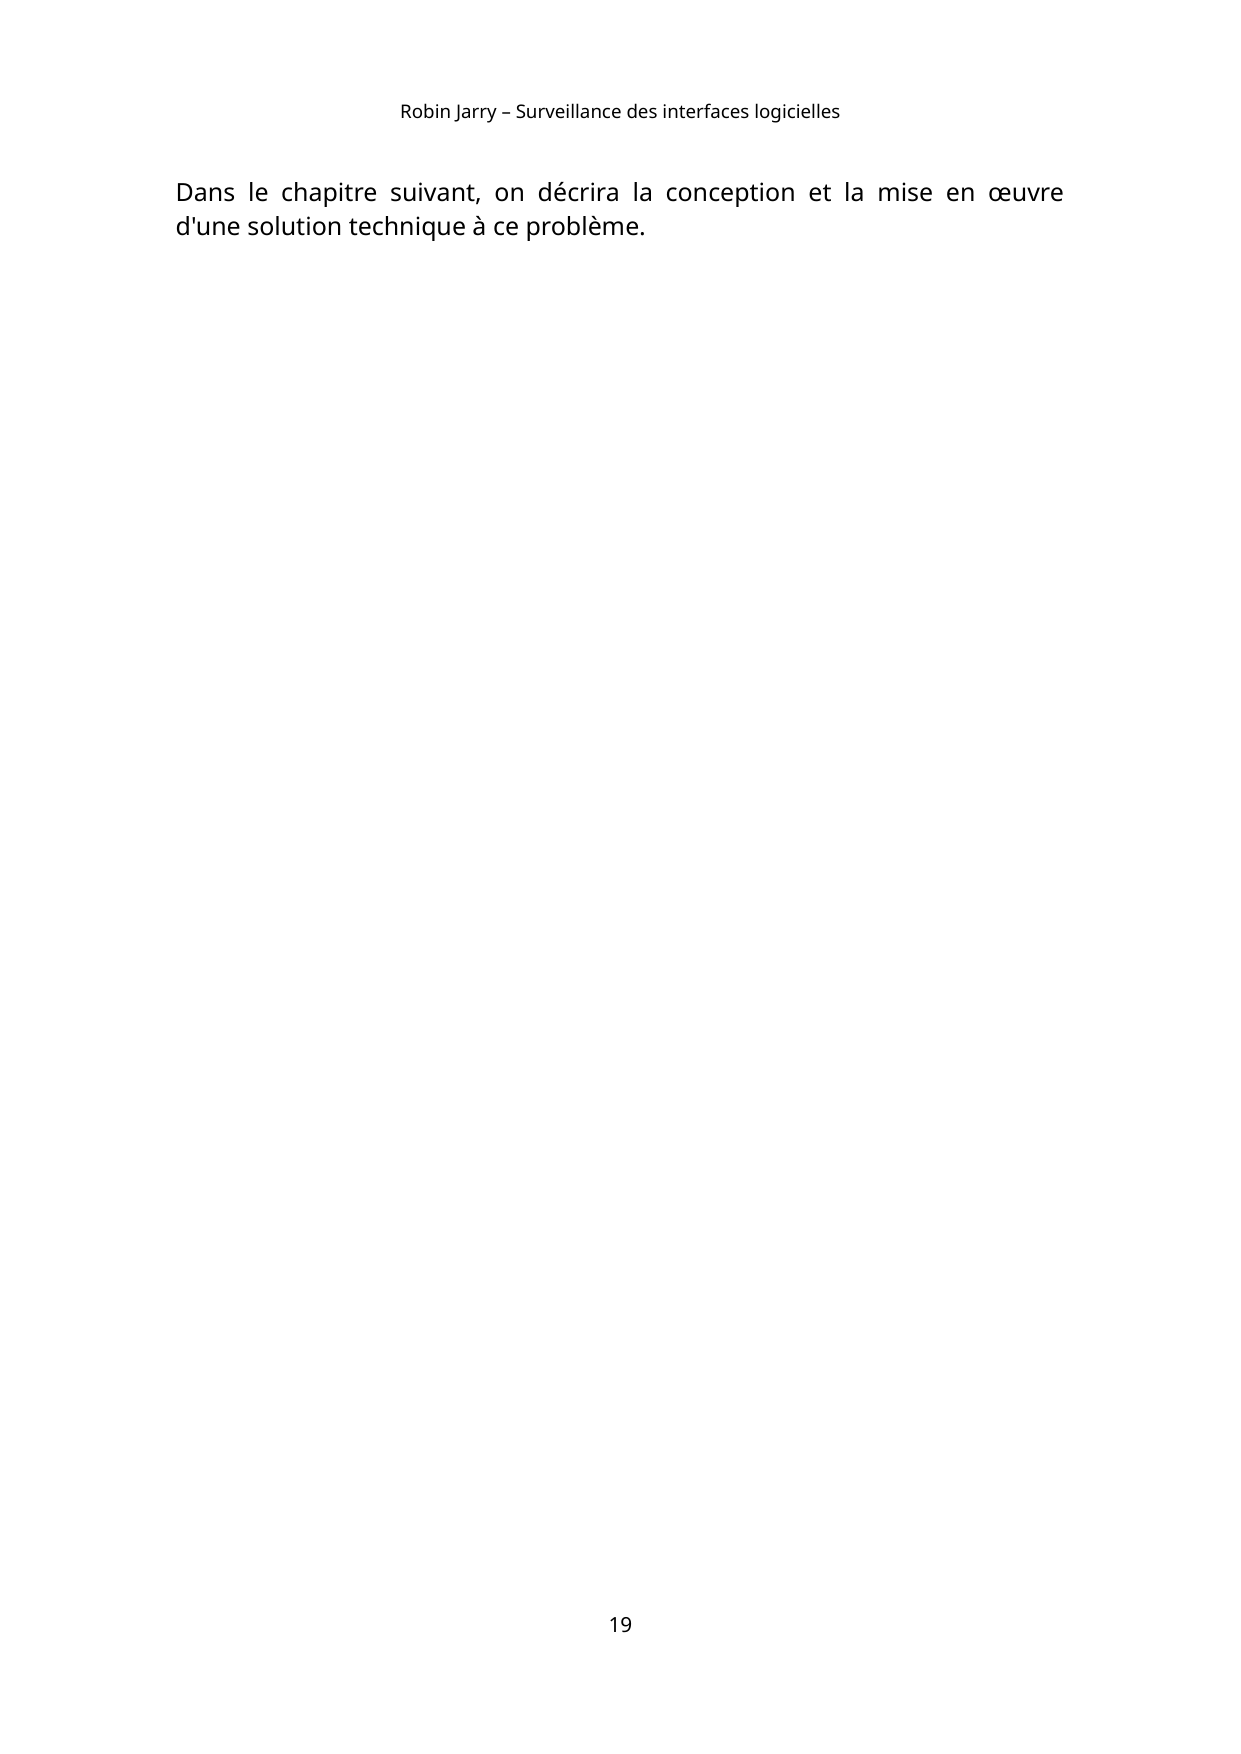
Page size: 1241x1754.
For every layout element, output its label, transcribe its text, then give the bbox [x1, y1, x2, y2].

text Dans le chapitre suivant, on décrira la conception et la mise en œuvre d'une solution technique à ce problème. [175, 175, 1065, 243]
